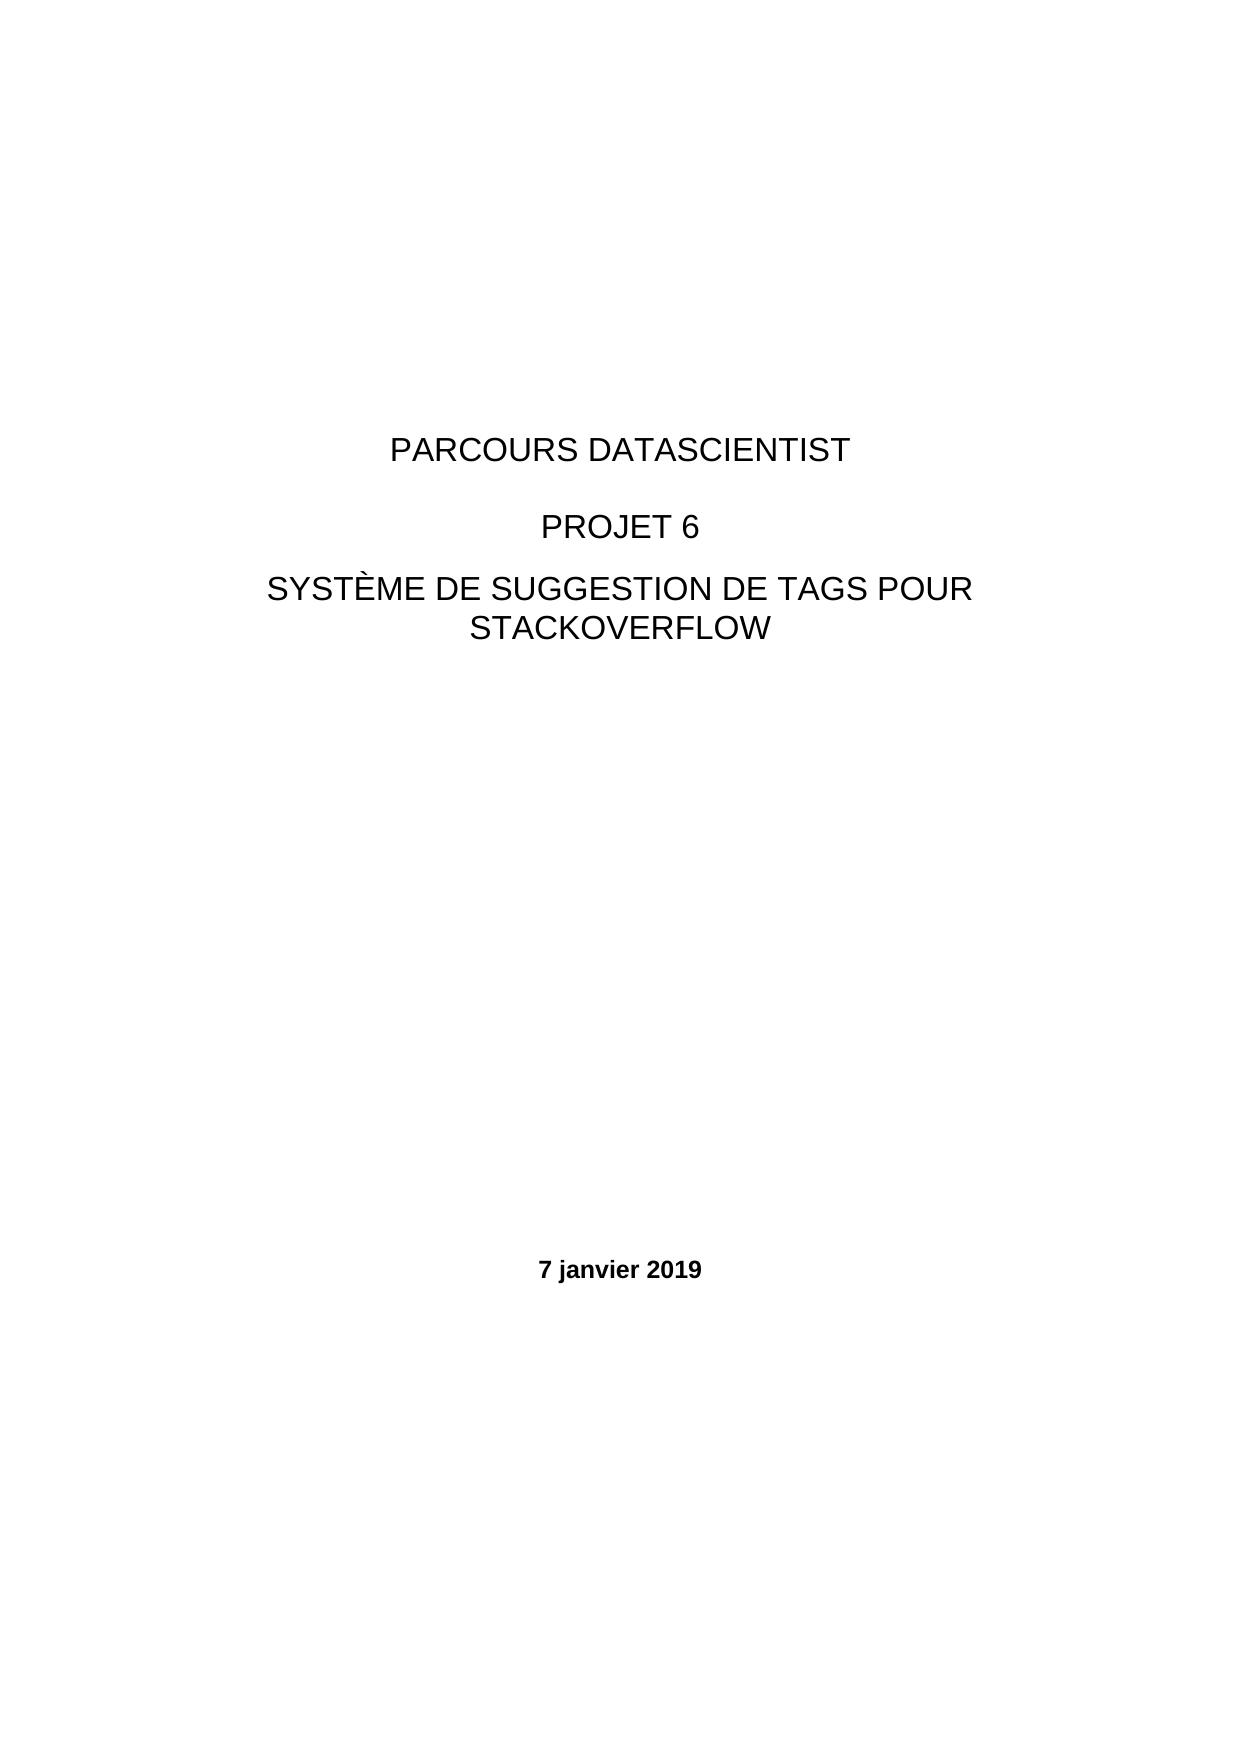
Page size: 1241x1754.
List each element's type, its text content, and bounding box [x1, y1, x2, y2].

text PARCOURS DATASCIENTIST [148, 430, 1092, 468]
text SYSTÈME DE SUGGESTION DE TAGS POUR STACKOVERFLOW [148, 569, 1092, 646]
text PROJET 6 [148, 507, 1092, 569]
text janvier 7, 2019 [148, 1255, 1092, 1283]
